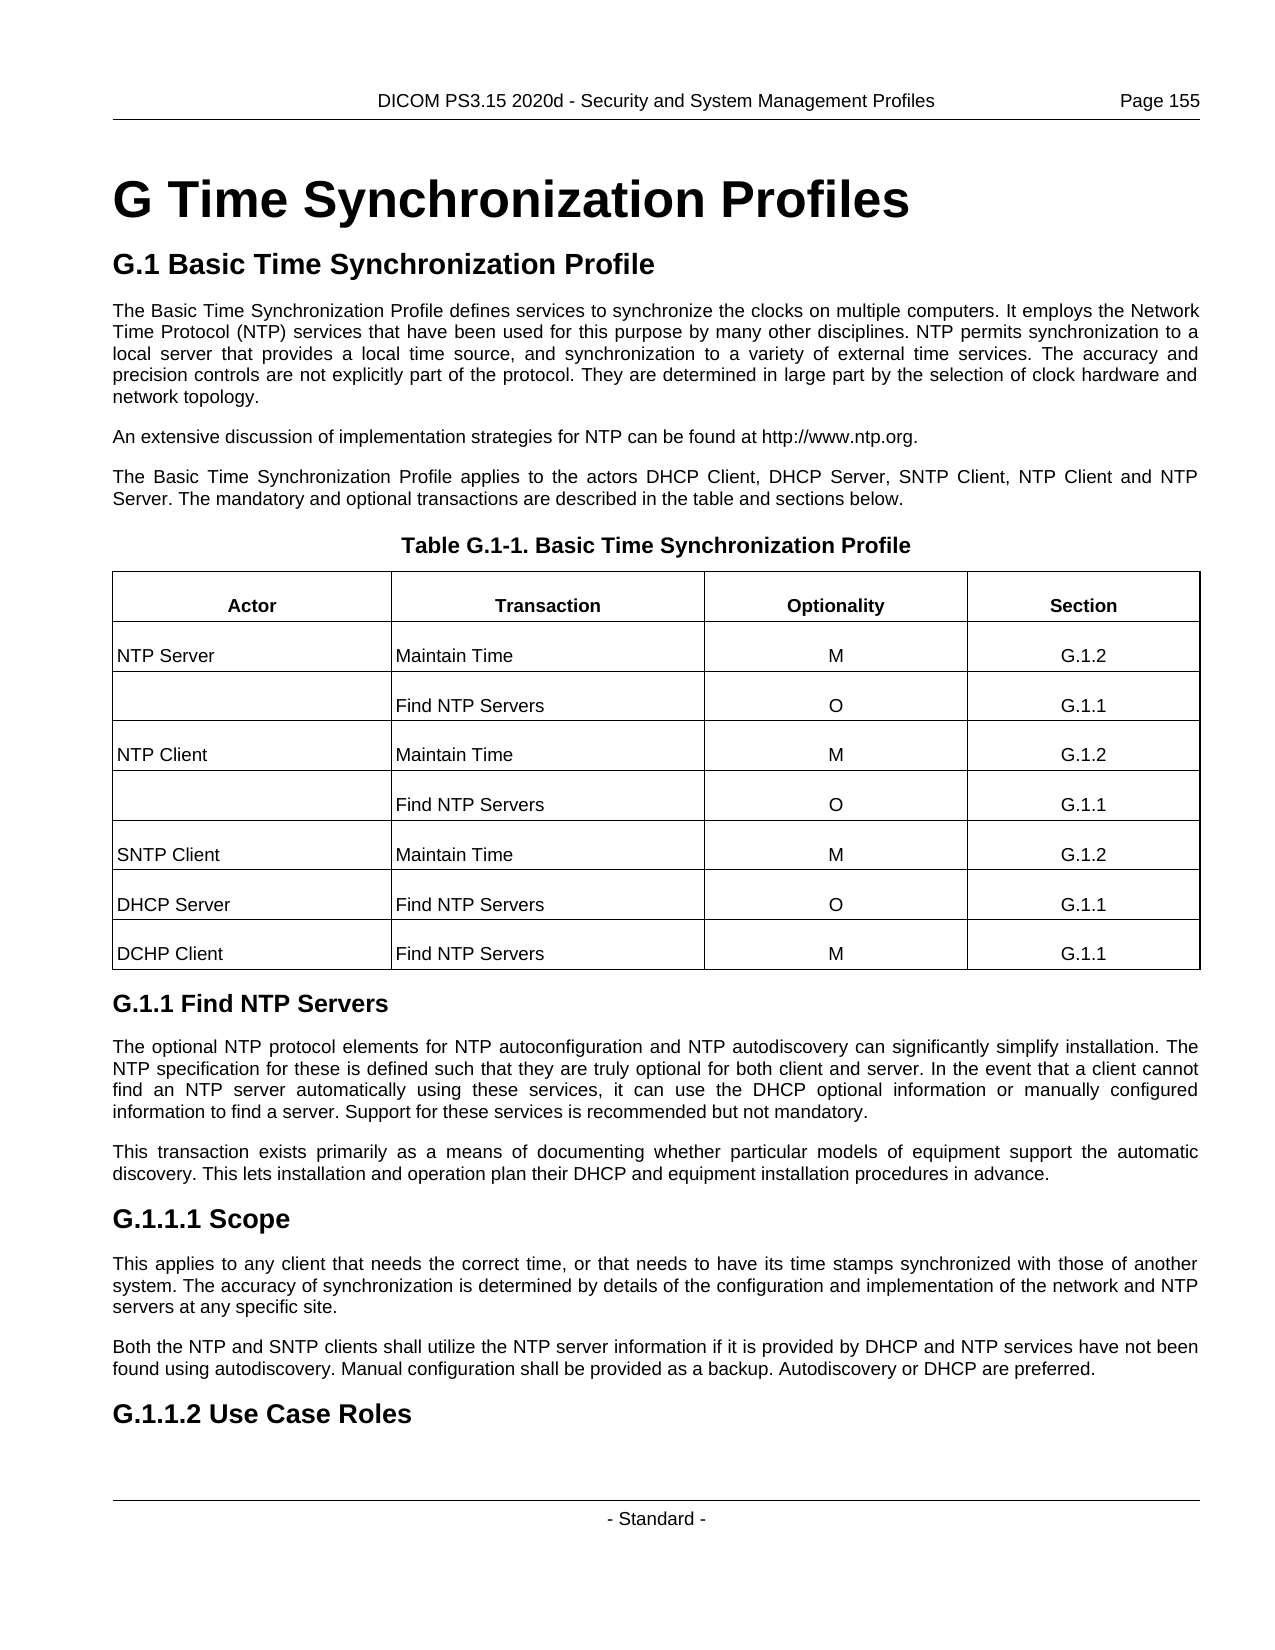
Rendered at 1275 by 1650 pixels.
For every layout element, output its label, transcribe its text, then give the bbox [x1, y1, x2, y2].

table_header Transaction [392, 572, 704, 621]
table_cell Maintain Time [392, 721, 704, 770]
table_header Section [968, 572, 1199, 621]
text The optional NTP protocol elements for NTP autoconfiguration and NTP autodiscovery can significantly simplify installation. The NTP specification for these is defined such that they are truly optional for both client and server. In the event that a client cannot find an NTP server automatically using these services, it can use the DHCP optional information or manually configured information to find a server. Support for these services is recommended but not mandatory. [112, 1036, 1200, 1122]
text The Basic Time Synchronization Profile applies to the actors DHCP Client, DHCP Server, SNTP Client, NTP Client and NTP Server. The mandatory and optional transactions are described in the table and sections below. [112, 466, 1200, 509]
table_cell Find NTP Servers [392, 920, 704, 969]
table_cell M [705, 920, 967, 969]
table_cell M [705, 821, 967, 869]
table_cell G.1.1 [968, 672, 1199, 720]
text Both the NTP and SNTP clients shall utilize the NTP server information if it is provided by DHCP and NTP services have not been found using autodiscovery. Manual configuration shall be provided as a backup. Autodiscovery or DHCP are preferred. [112, 1336, 1200, 1379]
table_cell G.1.2 [968, 821, 1199, 869]
text G Time Synchronization Profiles [112, 169, 1200, 228]
text This transaction exists primarily as a means of documenting whether particular models of equipment support the automatic discovery. This lets installation and operation plan their DHCP and equipment installation procedures in advance. [112, 1141, 1200, 1184]
table_cell NTP Server [113, 622, 391, 671]
table_cell M [705, 721, 967, 770]
table_header Actor [113, 572, 391, 621]
table_cell M [705, 622, 967, 671]
table_header Optionality [705, 572, 967, 621]
text Table G.1-1. Basic Time Synchronization Profile [112, 532, 1200, 558]
table_cell NTP Client [113, 721, 391, 770]
table_cell Find NTP Servers [392, 672, 704, 720]
text An extensive discussion of implementation strategies for NTP can be found at http://www.ntp.org. [112, 426, 1200, 447]
text This applies to any client that needs the correct time, or that needs to have its time stamps synchronized with those of another system. The accuracy of synchronization is determined by details of the configuration and implementation of the network and NTP servers at any specific site. [112, 1253, 1200, 1318]
table_cell G.1.1 [968, 920, 1199, 969]
text G.1.1.1 Scope [112, 1203, 1200, 1234]
text G.1.1 Find NTP Servers [112, 988, 1200, 1017]
table_cell SNTP Client [113, 821, 391, 869]
table_cell G.1.1 [968, 870, 1199, 919]
table_cell G.1.2 [968, 622, 1199, 671]
table_cell Find NTP Servers [392, 870, 704, 919]
table_cell Find NTP Servers [392, 771, 704, 820]
table_cell DCHP Client [113, 920, 391, 969]
table_cell [113, 771, 391, 820]
table_cell DHCP Server [113, 870, 391, 919]
table_cell O [705, 870, 967, 919]
text The Basic Time Synchronization Profile defines services to synchronize the clocks on multiple computers. It employs the Network Time Protocol (NTP) services that have been used for this purpose by many other disciplines. NTP permits synchronization to a local server that provides a local time source, and synchronization to a variety of external time services. The accuracy and precision controls are not explicitly part of the protocol. They are determined in large part by the selection of clock hardware and network topology. [112, 299, 1200, 407]
table_cell G.1.2 [968, 721, 1199, 770]
table_cell O [705, 672, 967, 720]
text G.1 Basic Time Synchronization Profile [112, 247, 1200, 281]
table_cell [113, 672, 391, 720]
table_cell Maintain Time [392, 622, 704, 671]
table_cell G.1.1 [968, 771, 1199, 820]
text G.1.1.2 Use Case Roles [112, 1398, 1200, 1429]
table_cell O [705, 771, 967, 820]
table_cell Maintain Time [392, 821, 704, 869]
